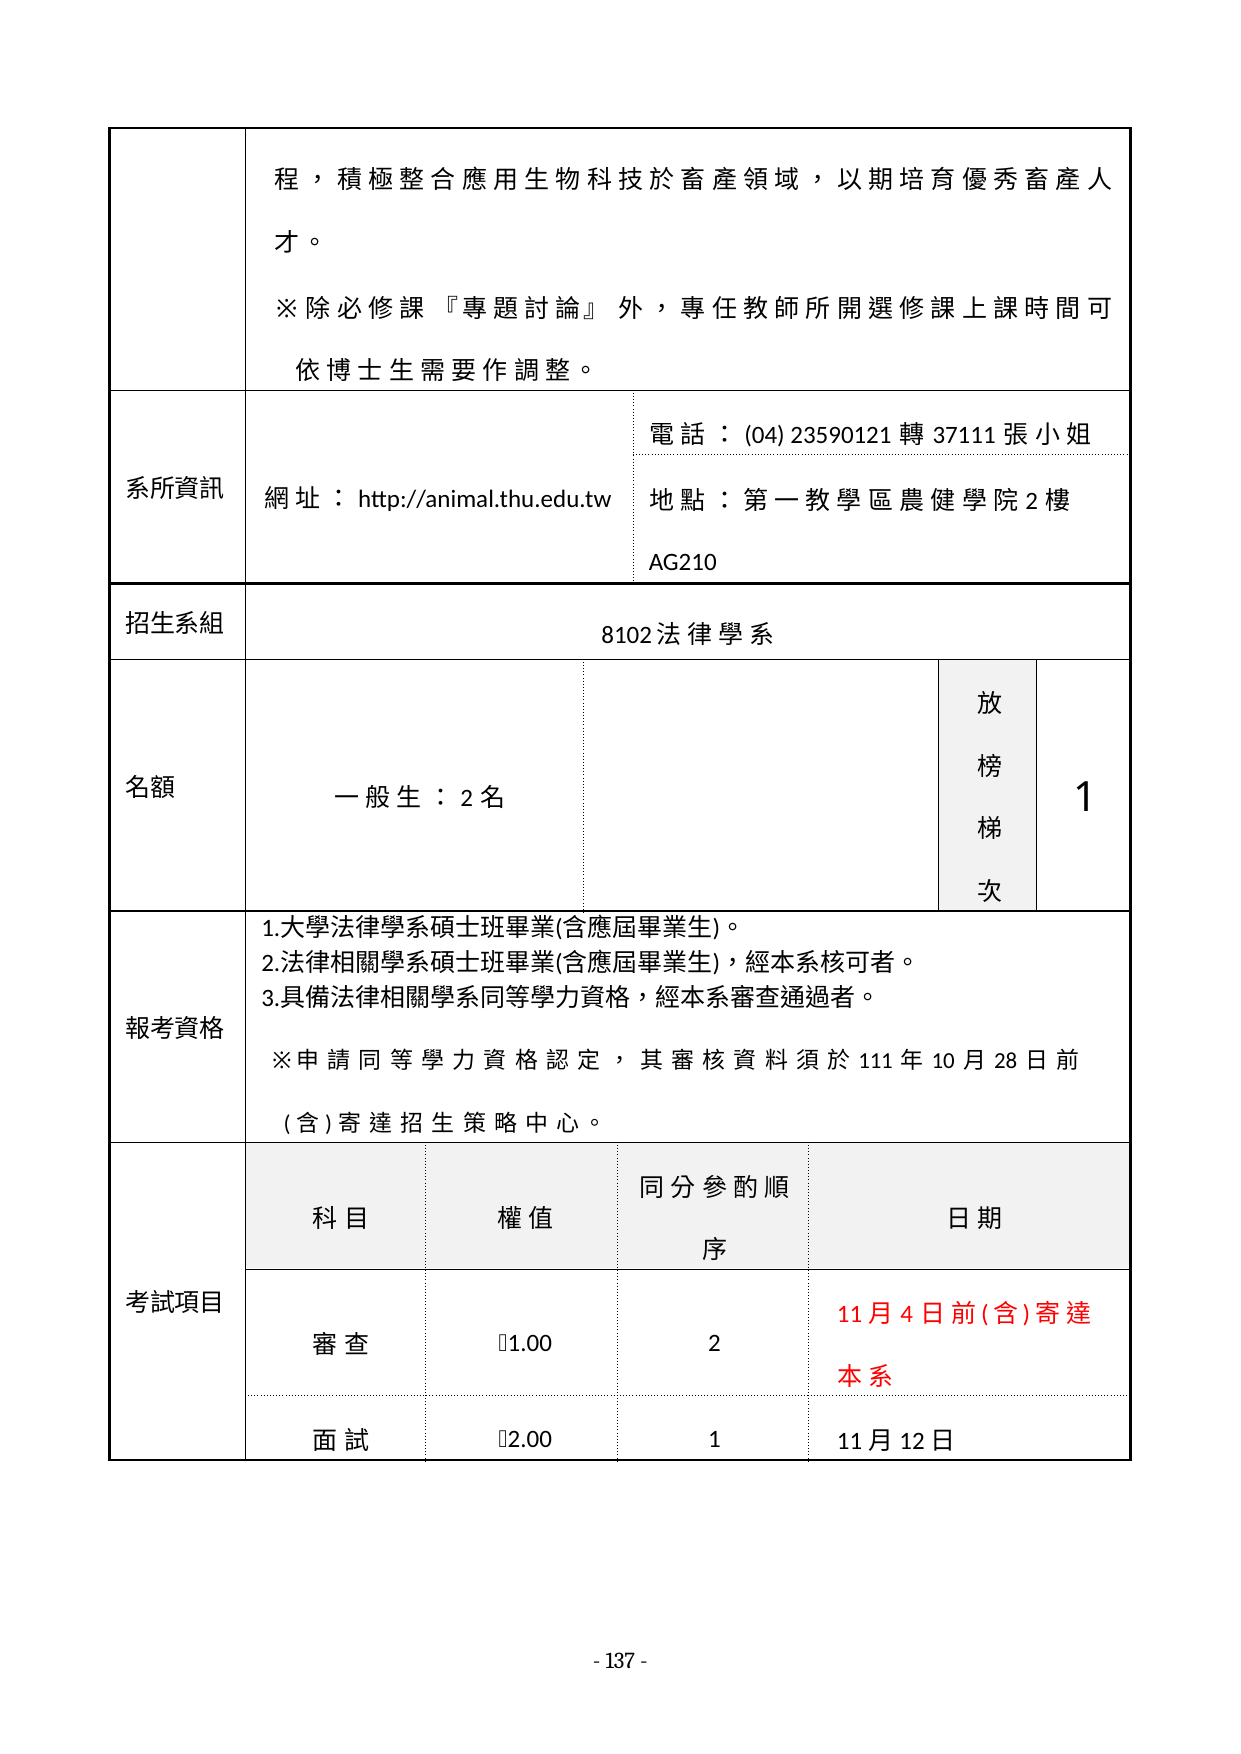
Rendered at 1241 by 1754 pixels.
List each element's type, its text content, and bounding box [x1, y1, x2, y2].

table_cell 招生系組 [111, 585, 245, 659]
table_cell 地點：第一教學區農健學院2樓AG210 [633, 454, 1129, 582]
table_cell 同分參酌順序 [617, 1143, 808, 1268]
table_cell 面試 [246, 1395, 426, 1459]
table_cell 1.00 [426, 1270, 617, 1395]
table_cell 審查 [246, 1270, 426, 1395]
table_cell 放榜梯次 [939, 660, 1036, 910]
table_cell 網址：http://animal.thu.edu.tw [246, 391, 633, 582]
table_cell 1.大學法律學系碩士班畢業(含應屆畢業生)。 2.法律相關學系碩士班畢業(含應屆畢業生)，經本系核可者。 3.具備法律相關學系同等學力資格，經本系審查通過者。 ※申請同等學力資格認定，其審核資料須於111年10月28日前(含)寄達招生策略中心。 [246, 912, 1129, 1142]
table_cell 報考資格 [111, 912, 245, 1142]
table_cell 2.00 [426, 1395, 617, 1459]
table_cell 考試項目 [111, 1143, 245, 1459]
table_cell [111, 129, 245, 390]
table_cell 日期 [808, 1143, 1129, 1268]
table_cell 系所資訊 [111, 391, 245, 582]
table_cell 11月4日前(含)寄達本系 [808, 1270, 1129, 1395]
table_cell 科目 [246, 1143, 426, 1268]
table_cell 程，積極整合應用生物科技於畜產領域，以期培育優秀畜產人才。 ※除必修課『專題討論』外，專任教師所開選修課上課時間可依博士生需要作調整。 [246, 129, 1129, 390]
table_cell 11月12日 [808, 1395, 1129, 1459]
table_cell 1 [1037, 660, 1129, 910]
table_cell 1 [617, 1395, 808, 1459]
table_cell 2 [617, 1270, 808, 1395]
table_cell [583, 660, 938, 910]
table_cell 一般生：2名 [246, 660, 583, 910]
table_cell 名額 [111, 660, 245, 910]
table_cell 8102法律學系 [246, 585, 1129, 659]
table_cell 電話：(04) 23590121轉37111張小姐 [633, 391, 1129, 454]
table_cell 權值 [426, 1143, 617, 1268]
